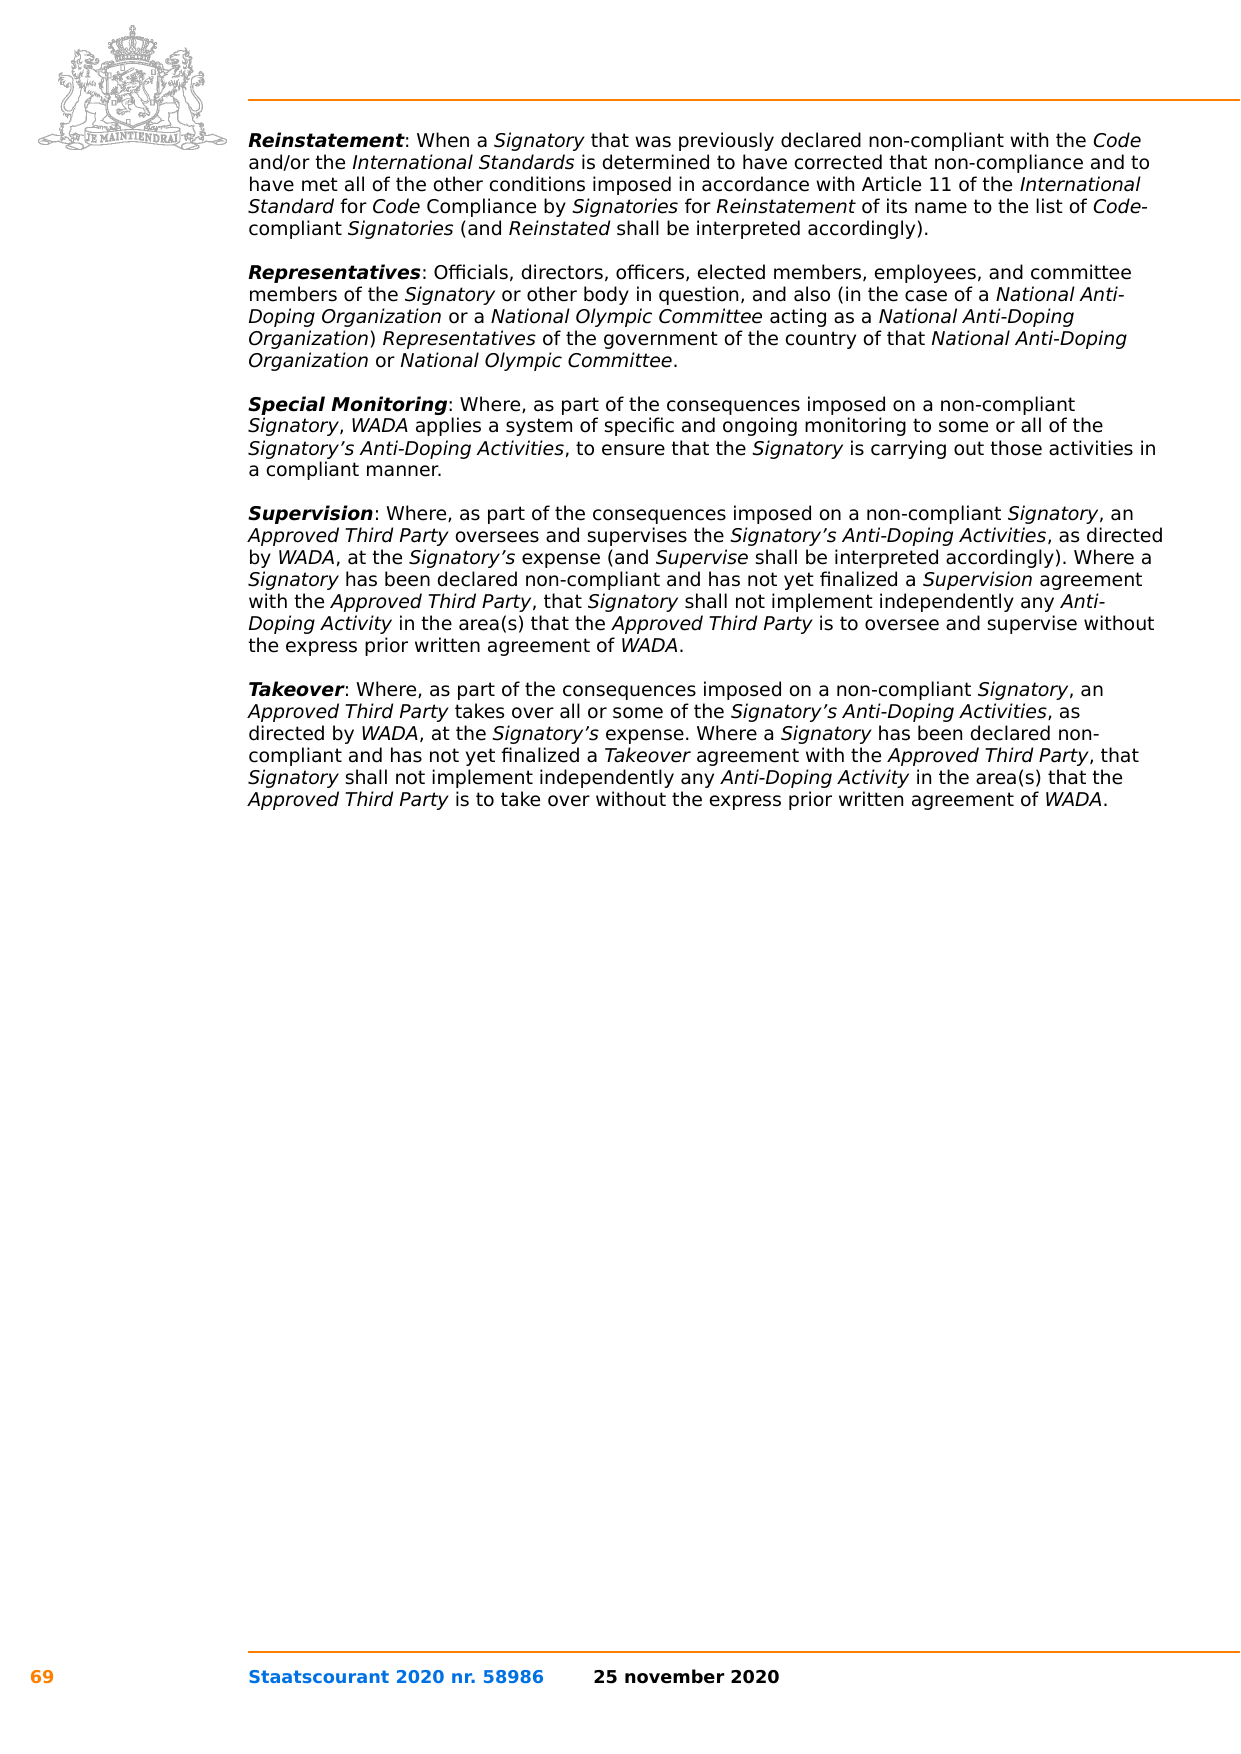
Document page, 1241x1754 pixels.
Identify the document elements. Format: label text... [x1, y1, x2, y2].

text Supervision: Where, as part of the consequences imposed on a non-compliant Signatory, an Approved Third Party oversees and supervises the Signatory’s Anti-Doping Activities, as directed by WADA, at the Signatory’s expense (and Supervise shall be interpreted accordingly). Where a Signatory has been declared non-compliant and has not yet finalized a Supervision agreement with the Approved Third Party, that Signatory shall not implement independently any Anti-Doping Activity in the area(s) that the Approved Third Party is to oversee and supervise without the express prior written agreement of WADA. [248, 503, 1163, 657]
text Takeover: Where, as part of the consequences imposed on a non-compliant Signatory, an Approved Third Party takes over all or some of the Signatory’s Anti-Doping Activities, as directed by WADA, at the Signatory’s expense. Where a Signatory has been declared non-compliant and has not yet finalized a Takeover agreement with the Approved Third Party, that Signatory shall not implement independently any Anti-Doping Activity in the area(s) that the Approved Third Party is to take over without the express prior written agreement of WADA. [248, 679, 1163, 811]
text Representatives: Officials, directors, officers, elected members, employees, and committee members of the Signatory or other body in question, and also (in the case of a National Anti-Doping Organization or a National Olympic Committee acting as a National Anti-Doping Organization) Representatives of the government of the country of that National Anti-Doping Organization or National Olympic Committee. [248, 262, 1163, 372]
text Reinstatement: When a Signatory that was previously declared non-compliant with the Code and/or the International Standards is determined to have corrected that non-compliance and to have met all of the other conditions imposed in accordance with Article 11 of the International Standard for Code Compliance by Signatories for Reinstatement of its name to the list of Code-compliant Signatories (and Reinstated shall be interpreted accordingly). [248, 130, 1163, 240]
text Special Monitoring: Where, as part of the consequences imposed on a non-compliant Signatory, WADA applies a system of specific and ongoing monitoring to some or all of the Signatory’s Anti-Doping Activities, to ensure that the Signatory is carrying out those activities in a compliant manner. [248, 393, 1163, 481]
picture [38, 25, 227, 150]
